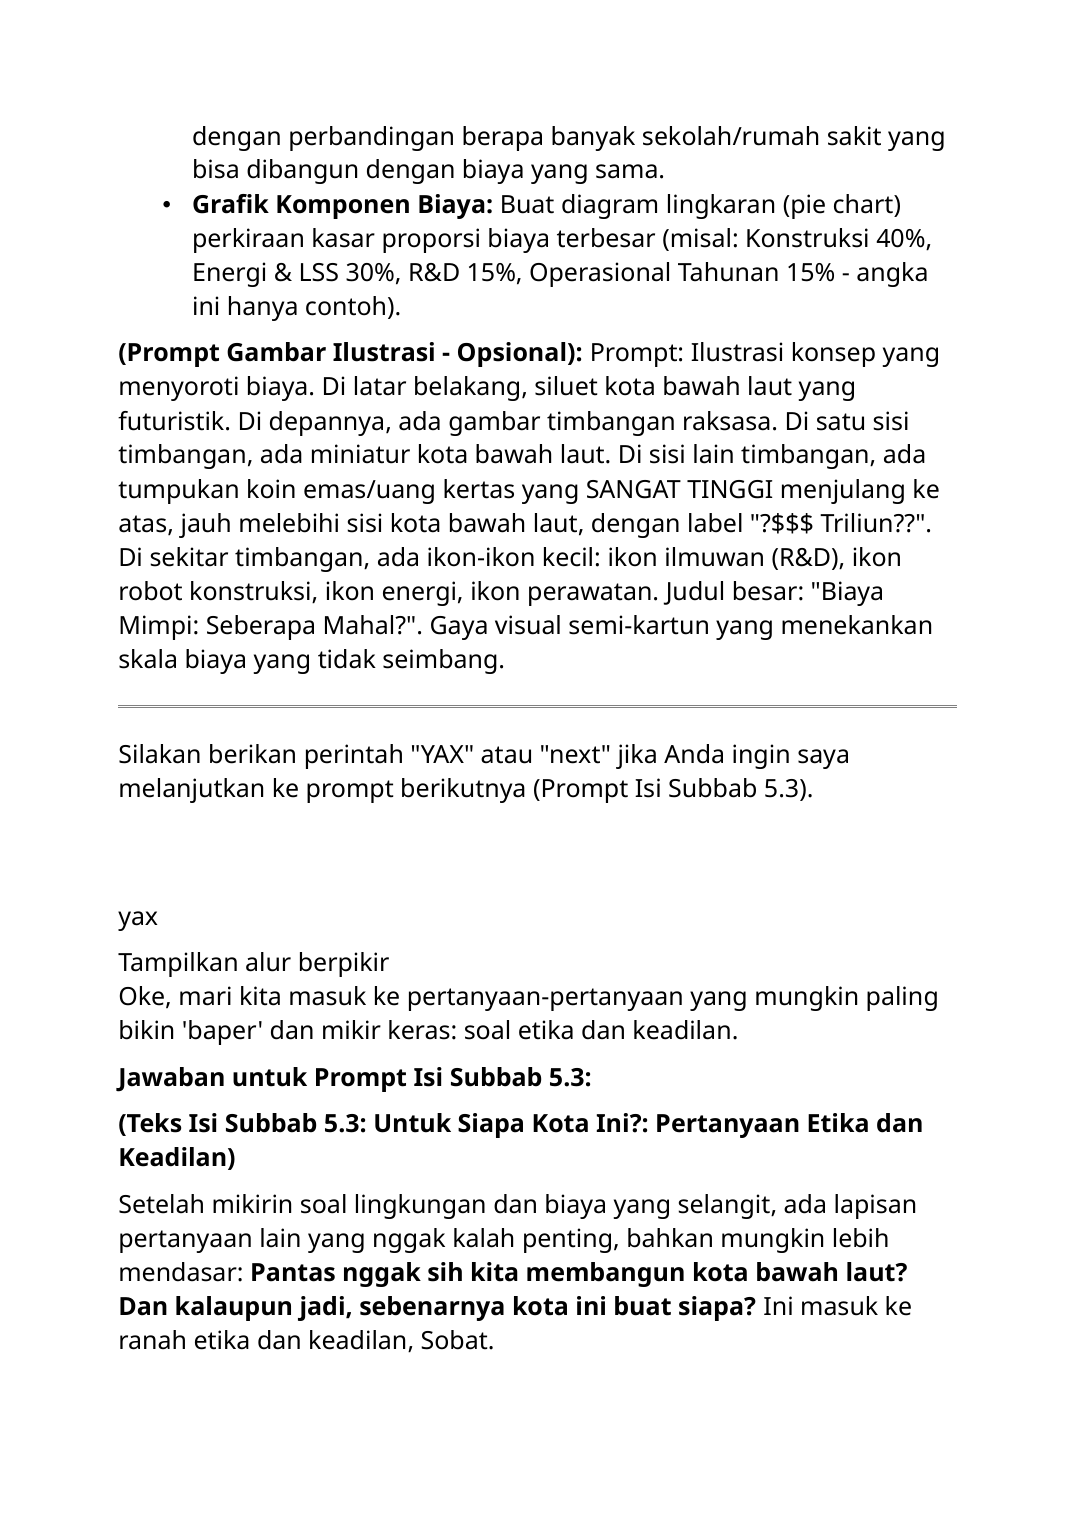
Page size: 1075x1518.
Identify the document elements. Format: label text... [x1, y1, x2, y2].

text (Prompt Gambar Ilustrasi - Opsional): Prompt: Ilustrasi konsep yang menyoroti biaya. Di latar belakang, siluet kota bawah laut yang futuristik. Di depannya, ada gambar timbangan raksasa. Di satu sisi timbangan, ada miniatur kota bawah laut. Di sisi lain timbangan, ada tumpukan koin emas/uang kertas yang SANGAT TINGGI menjulang ke atas, jauh melebihi sisi kota bawah laut, dengan label "?$$$ Triliun??". Di sekitar timbangan, ada ikon-ikon kecil: ikon ilmuwan (R&D), ikon robot konstruksi, ikon energi, ikon perawatan. Judul besar: "Biaya Mimpi: Seberapa Mahal?". Gaya visual semi-kartun yang menekankan skala biaya yang tidak seimbang. [118, 335, 957, 676]
text (Teks Isi Subbab 5.3: Untuk Siapa Kota Ini?: Pertanyaan Etika dan Keadilan) [118, 1106, 957, 1174]
text Oke, mari kita masuk ke pertanyaan-pertanyaan yang mungkin paling bikin 'baper' dan mikir keras: soal etika dan keadilan. [118, 979, 957, 1047]
text Jawaban untuk Prompt Isi Subbab 5.3: [118, 1059, 957, 1093]
list Grafik Komponen Biaya: Buat diagram lingkaran (pie chart) perkiraan kasar proporsi biaya terbesar (misal: Konstruksi 40%, Energi & LSS 30%, R&D 15%, Operasional Tahunan 15% - angka ini hanya contoh). [162, 186, 957, 322]
text Silakan berikan perintah "YAX" atau "next" jika Anda ingin saya melanjutkan ke prompt berikutnya (Prompt Isi Subbab 5.3). [118, 737, 957, 805]
text Setelah mikirin soal lingkungan dan biaya yang selangit, ada lapisan pertanyaan lain yang nggak kalah penting, bahkan mungkin lebih mendasar: Pantas nggak sih kita membangun kota bawah laut? Dan kalaupun jadi, sebenarnya kota ini buat siapa? Ini masuk ke ranah etika dan keadilan, Sobat. [118, 1187, 957, 1357]
text yax [118, 898, 957, 932]
text Tampilkan alur berpikir [118, 945, 957, 979]
list dengan perbandingan berapa banyak sekolah/rumah sakit yang bisa dibangun dengan biaya yang sama. [162, 118, 957, 186]
